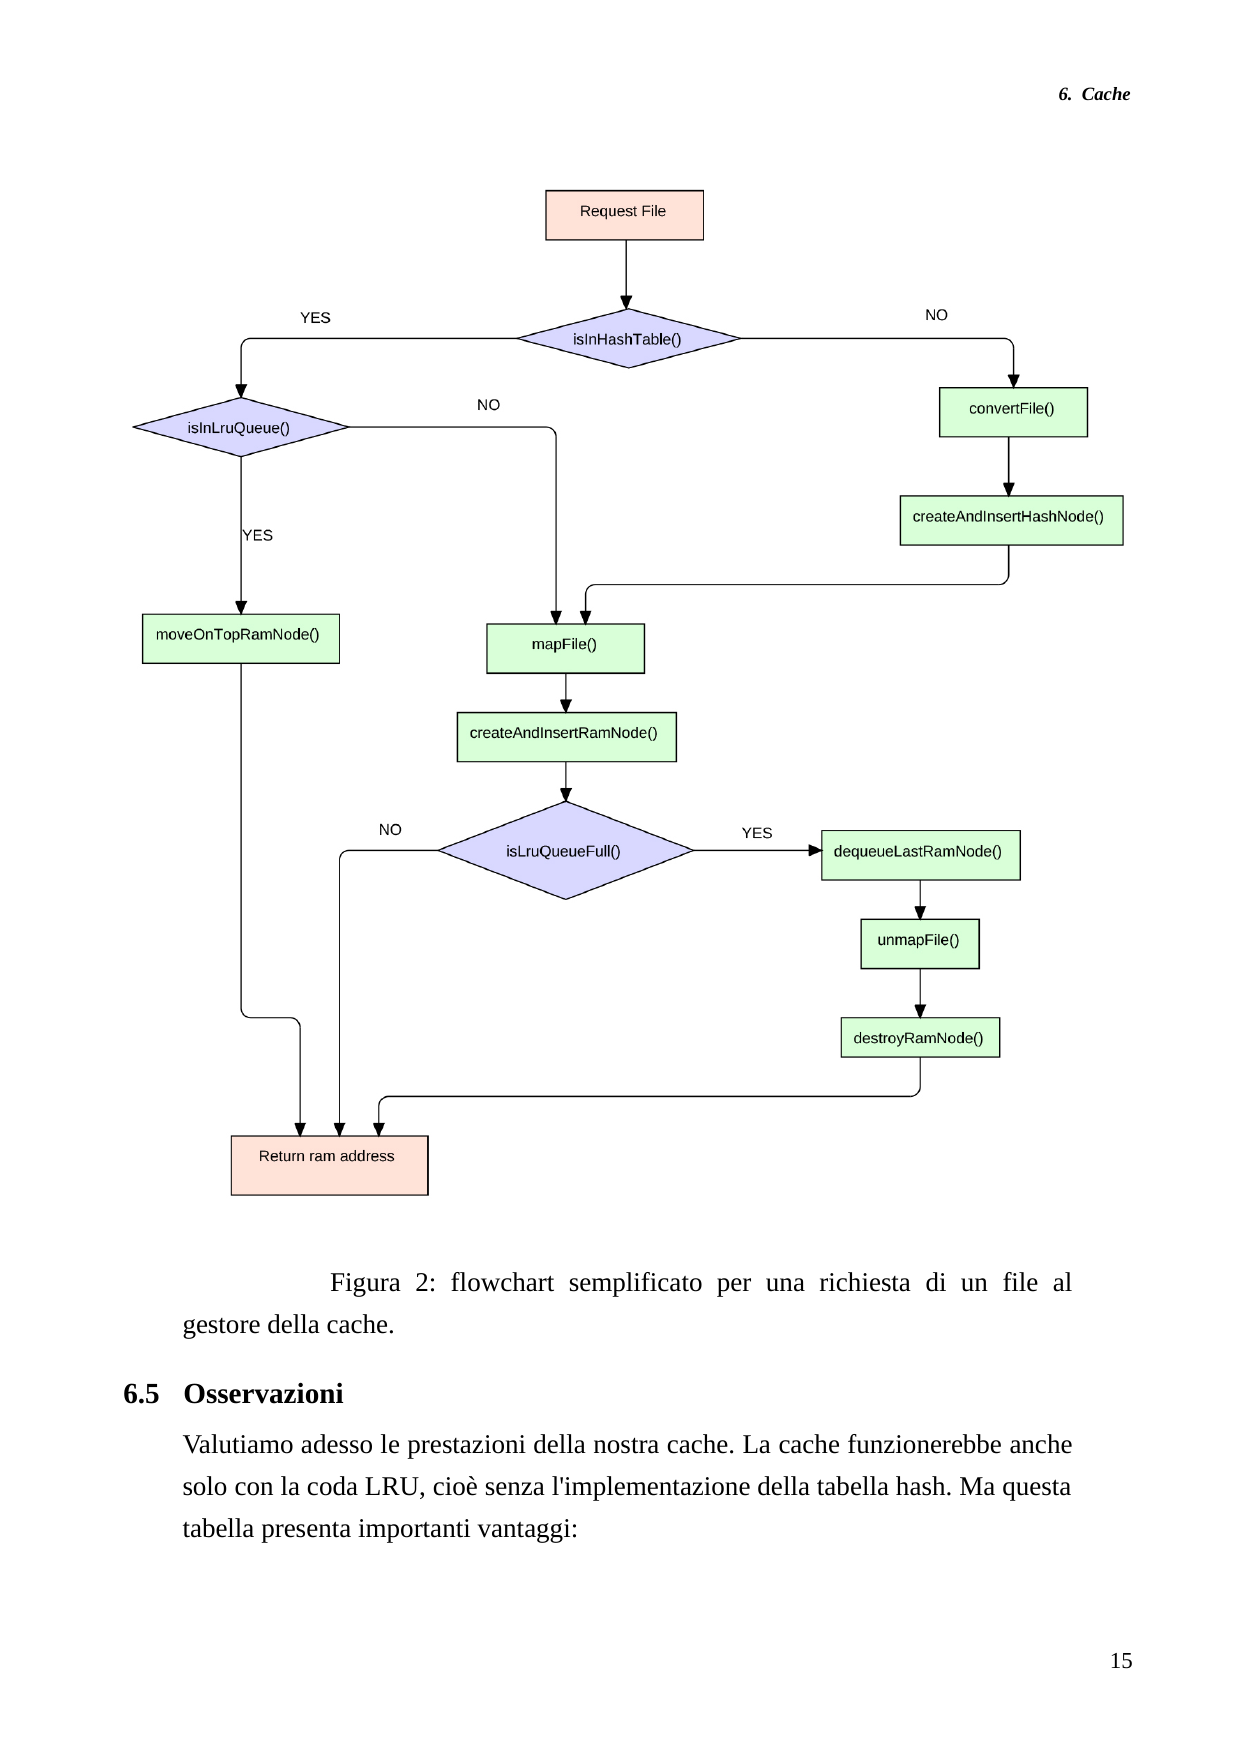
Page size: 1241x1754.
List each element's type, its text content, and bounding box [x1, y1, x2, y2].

picture [125, 183, 1130, 1202]
text Figura 2: flowchart semplificato per una richiesta di un file al gestore della cache. [182, 1266, 1073, 1339]
subtitle Osservazioni [123, 1377, 1132, 1410]
text Valutiamo adesso le prestazioni della nostra cache. La cache funzionerebbe anche solo con la coda LRU, cioè senza l'implementazione della tabella hash. Ma questa tabella presenta importanti vantaggi: [182, 1428, 1073, 1544]
